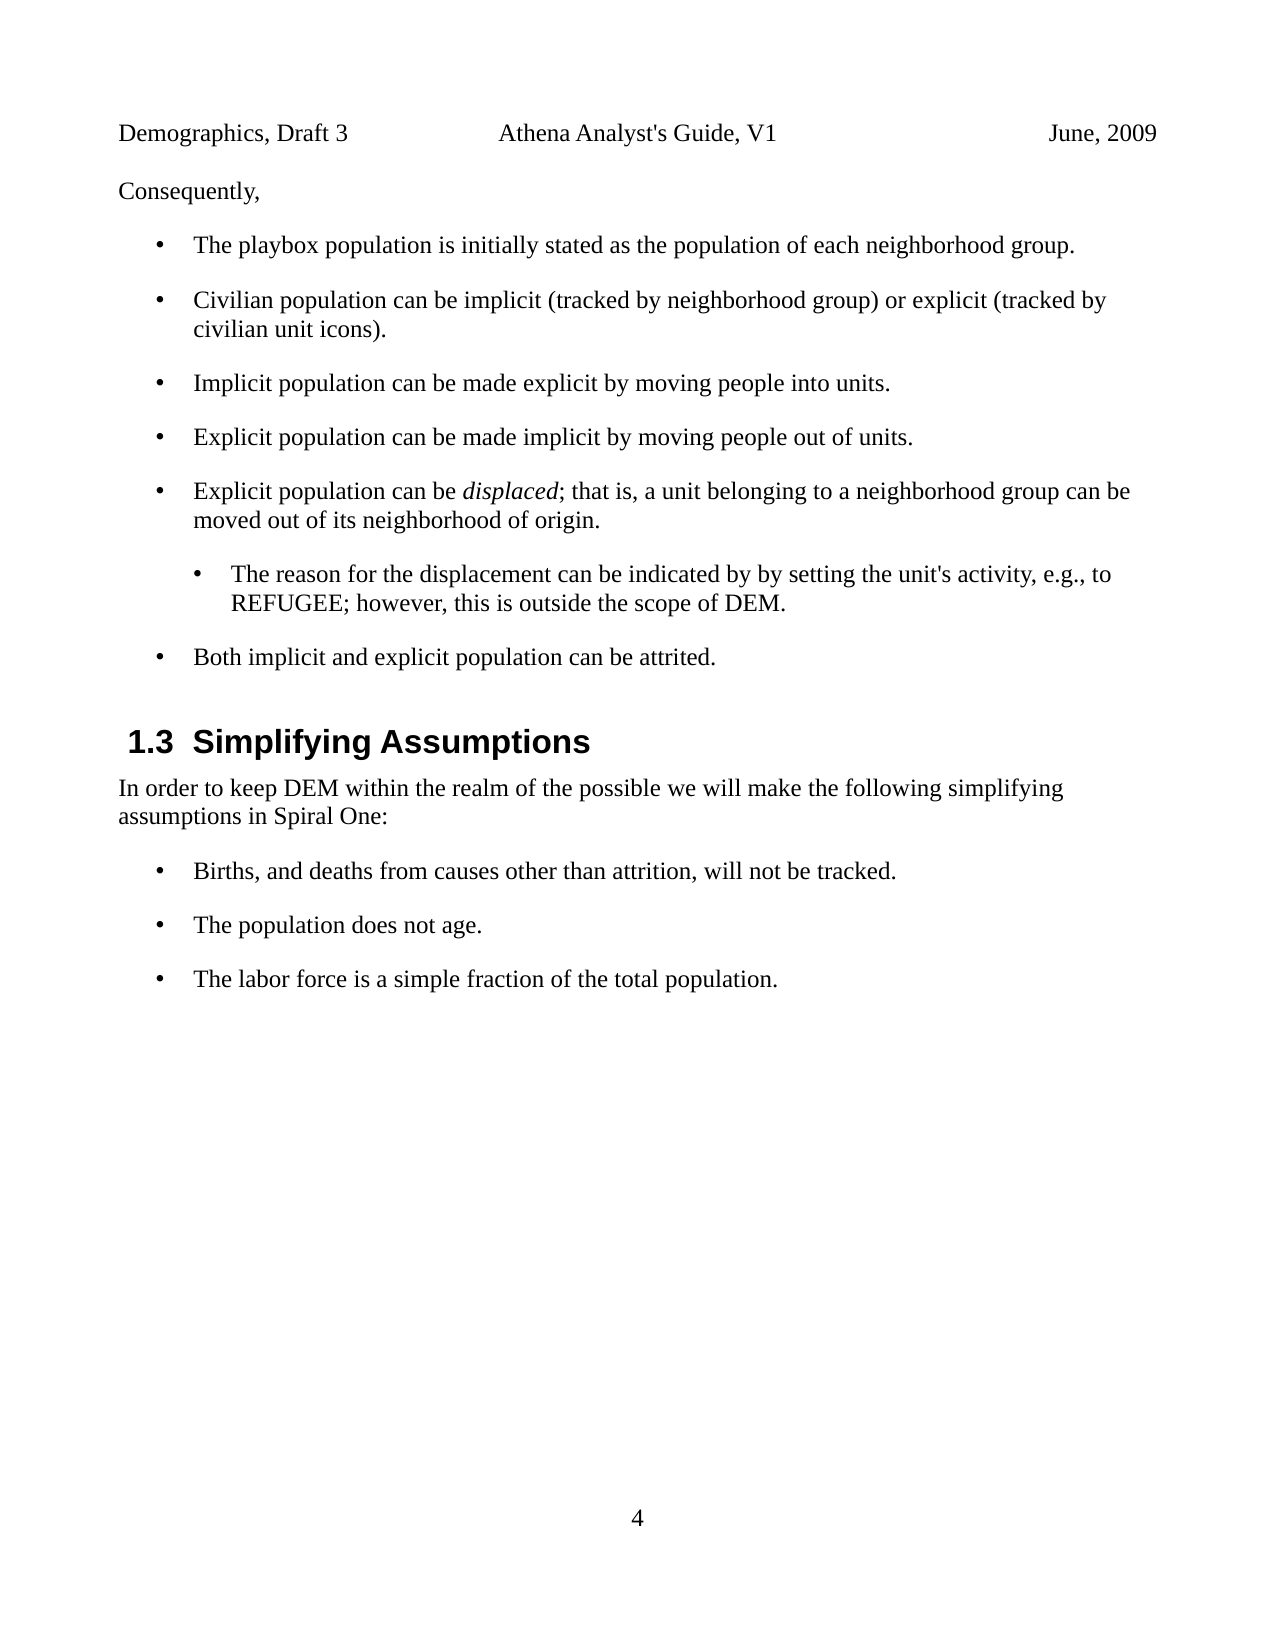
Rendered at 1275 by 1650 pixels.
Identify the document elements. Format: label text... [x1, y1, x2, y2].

list The population does not age. [156, 910, 1157, 939]
list Both implicit and explicit population can be attrited. [156, 642, 1157, 671]
list Births, and deaths from causes other than attrition, will not be tracked. [156, 856, 1157, 884]
text Consequently, [118, 176, 1157, 205]
text In order to keep DEM within the realm of the possible we will make the following simplifying assumptions in Spiral One: [118, 773, 1157, 830]
list Explicit population can be displaced; that is, a unit belonging to a neighborhood group can be moved out of its neighborhood of origin. [156, 476, 1157, 534]
list The playbox population is initially stated as the population of each neighborhood group. [156, 231, 1157, 259]
list Implicit population can be made explicit by moving people into units. [156, 368, 1157, 397]
list Explicit population can be made implicit by moving people out of units. [156, 422, 1157, 451]
subtitle Simplifying Assumptions [118, 722, 1157, 760]
list The labor force is a simple fraction of the total population. [156, 964, 1157, 993]
list The reason for the displacement can be indicated by by setting the unit's activity, e.g., to REFUGEE; however, this is outside the scope of DEM. [193, 559, 1157, 617]
list Civilian population can be implicit (tracked by neighborhood group) or explicit (tracked by civilian unit icons). [156, 285, 1157, 342]
